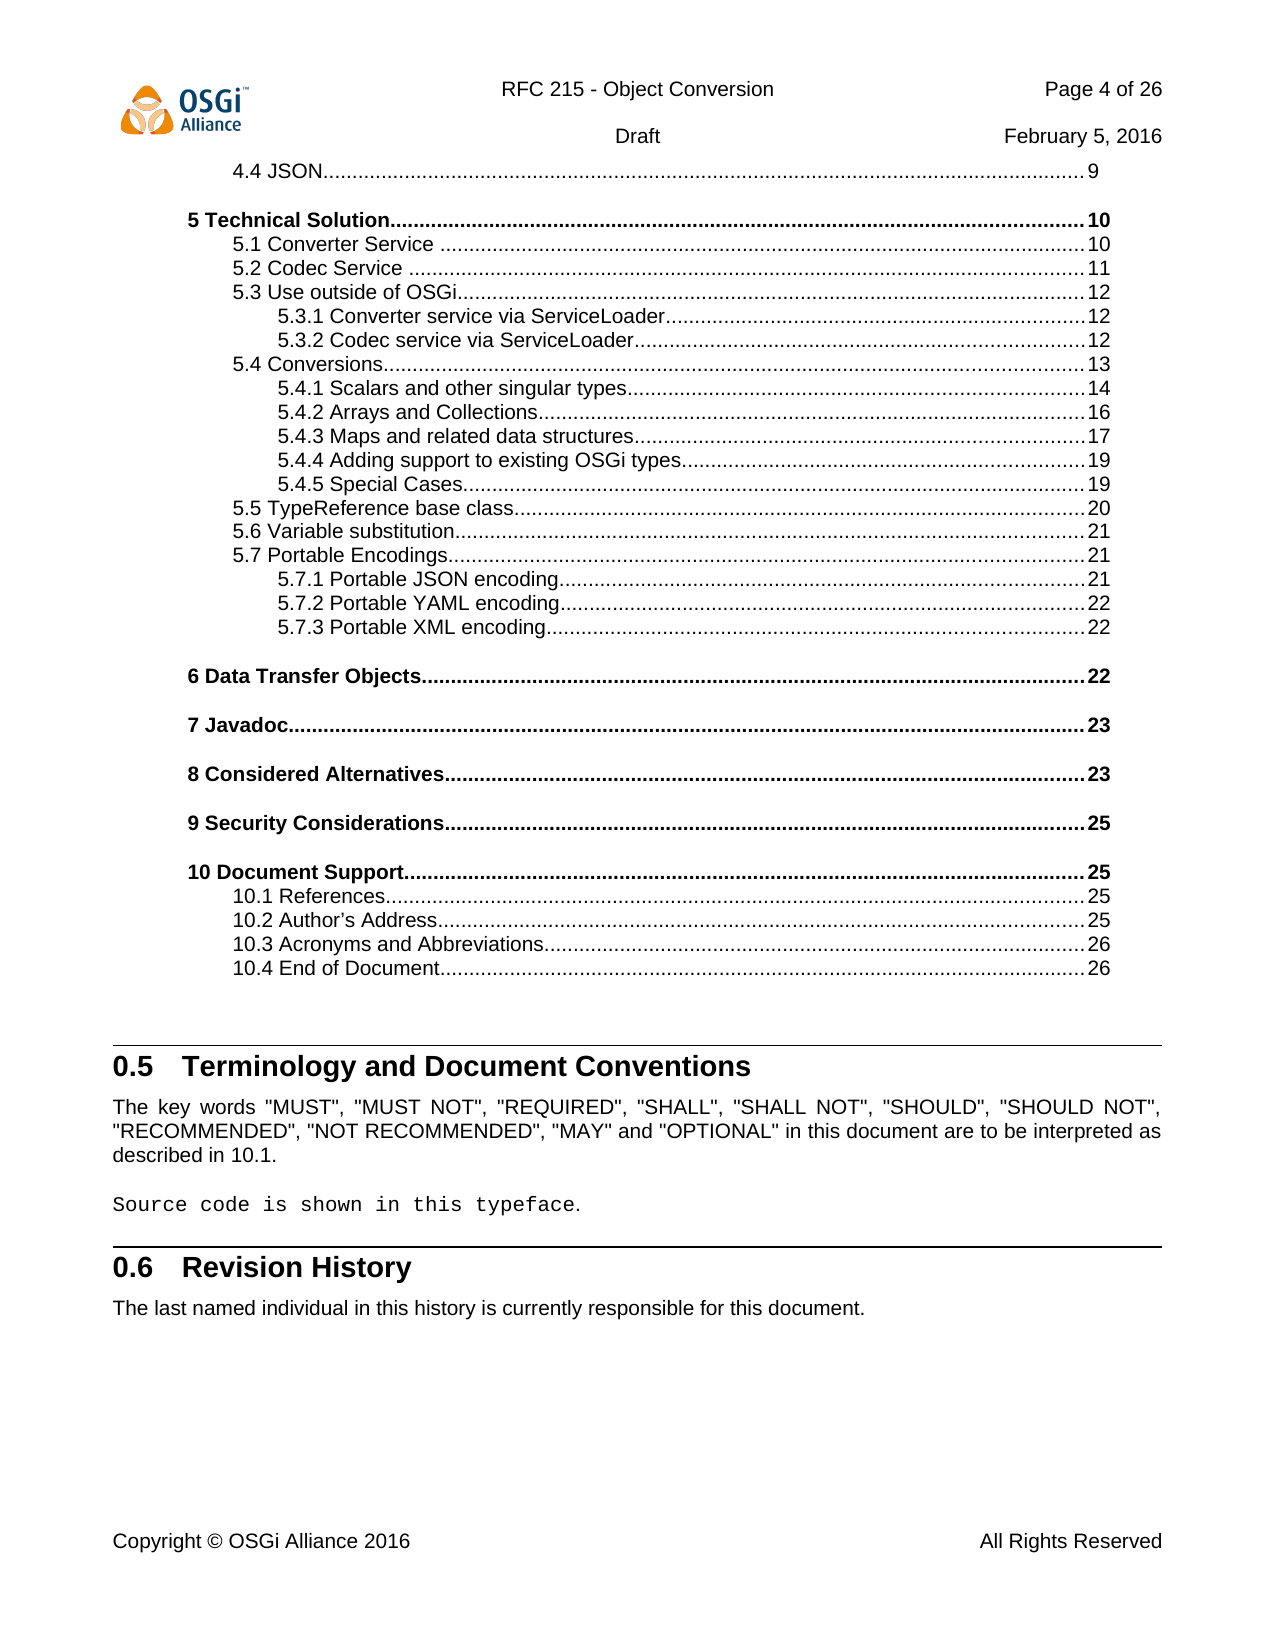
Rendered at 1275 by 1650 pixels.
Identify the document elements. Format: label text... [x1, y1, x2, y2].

text 4.4 JSON 9 [232, 159, 1162, 183]
text 5.7 Portable Encodings 21 [232, 543, 1162, 567]
text 5.2 Codec Service 11 [232, 256, 1162, 280]
text 5.4.4 Adding support to existing OSGi types 19 [277, 447, 1162, 471]
text Source code is shown in this typeface. [112, 1191, 1162, 1217]
text 5.6 Variable substitution 21 [232, 519, 1162, 543]
text 5.4.5 Special Cases 19 [277, 471, 1162, 495]
text 5.5 TypeReference base class 20 [232, 495, 1162, 519]
text 5.3.1 Converter service via ServiceLoader 12 [277, 304, 1162, 328]
subtitle Revision History [112, 1247, 1162, 1283]
text 8 Considered Alternatives 23 [187, 762, 1162, 786]
text 10 Document Support 25 [187, 860, 1162, 884]
text 5 Technical Solution 10 [187, 208, 1162, 232]
text The last named individual in this history is currently responsible for this document. [112, 1296, 1162, 1319]
text 5.4.1 Scalars and other singular types 14 [277, 376, 1162, 399]
text 5.7.2 Portable YAML encoding 22 [277, 591, 1162, 615]
text 5.4.3 Maps and related data structures 17 [277, 423, 1162, 447]
text 10.3 Acronyms and Abbreviations 26 [232, 932, 1162, 956]
text 5.4 Conversions 13 [232, 352, 1162, 376]
text 5.7.1 Portable JSON encoding 21 [277, 567, 1162, 591]
text The key words "MUST", "MUST NOT", "REQUIRED", "SHALL", "SHALL NOT", "SHOULD", "SHOULD NOT", "RECOMMENDED", "NOT RECOMMENDED", "MAY" and "OPTIONAL" in this document are to be interpreted as described in 1. [112, 1094, 1162, 1166]
text 5.4.2 Arrays and Collections 16 [277, 399, 1162, 423]
text 10.4 End of Document 26 [232, 956, 1162, 980]
text 5.1 Converter Service 10 [232, 232, 1162, 256]
text 5.3 Use outside of OSGi 12 [232, 280, 1162, 304]
picture [113, 78, 257, 142]
text 5.7.3 Portable XML encoding 22 [277, 615, 1162, 639]
text 6 Data Transfer Objects 22 [187, 664, 1162, 688]
subtitle Terminology and Document Conventions [112, 1046, 1162, 1082]
text 9 Security Considerations 25 [187, 811, 1162, 835]
text 7 Javadoc 23 [187, 713, 1162, 737]
text 10.1 References 25 [232, 884, 1162, 908]
text 10.2 Author’s Address 25 [232, 908, 1162, 932]
text 5.3.2 Codec service via ServiceLoader 12 [277, 328, 1162, 352]
